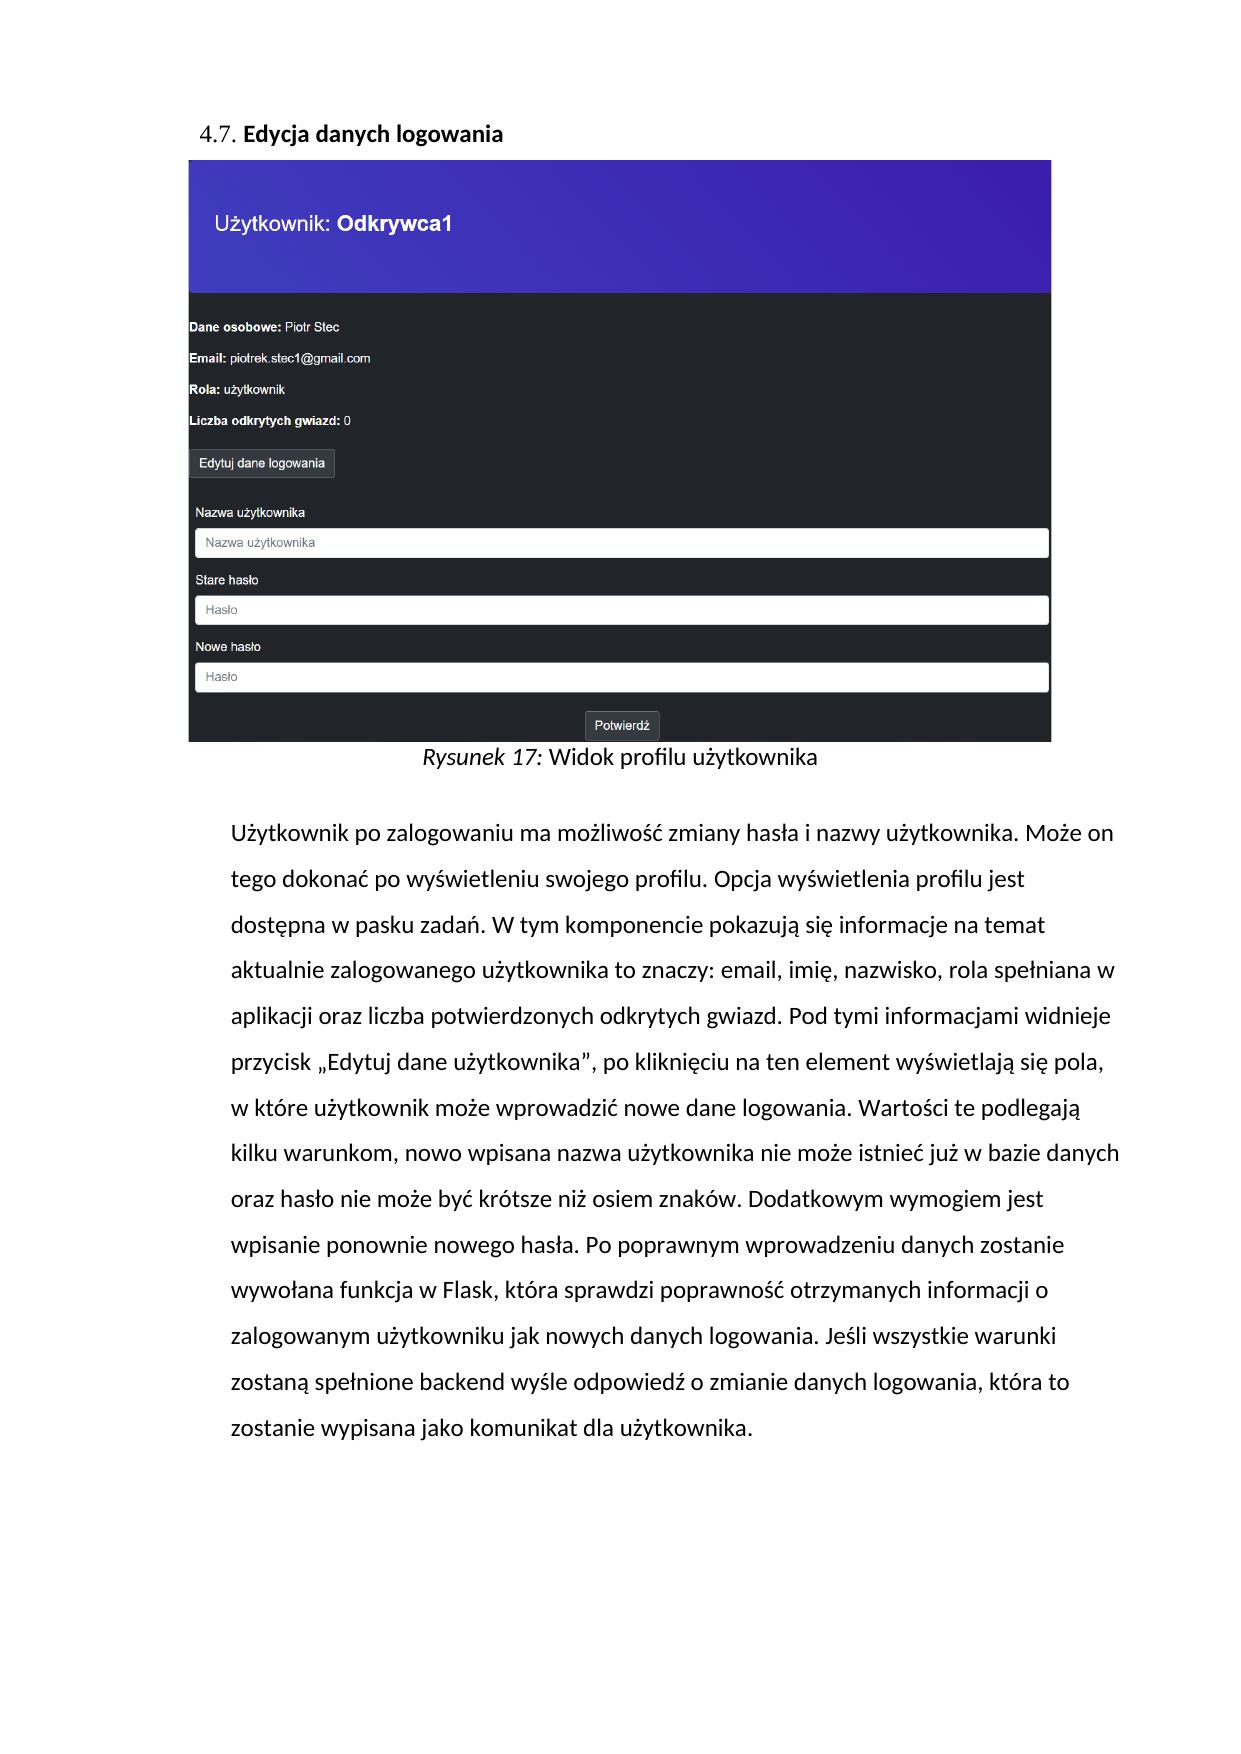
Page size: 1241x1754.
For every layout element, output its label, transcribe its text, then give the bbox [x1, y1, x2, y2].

list Edycja danych logowania Użytkownik po zalogowaniu ma możliwość zmiany hasła i nazwy użytkownika. Może on tego dokonać po wyświetleniu swojego profilu. Opcja wyświetlenia profilu jest dostępna w pasku zadań. W tym komponencie pokazują się informacje na temat aktualnie zalogowanego użytkownika to znaczy: email, imię, nazwisko, rola spełniana w aplikacji oraz liczba potwierdzonych odkrytych gwiazd. Pod tymi informacjami widnieje przycisk „Edytuj dane użytkownika”, po kliknięciu na ten element wyświetlają się pola, w które użytkownik może wprowadzić nowe dane logowania. Wartości te podlegają kilku warunkom, nowo wpisana nazwa użytkownika nie może istnieć już w bazie danych oraz hasło nie może być krótsze niż osiem znaków. Dodatkowym wymogiem jest wpisanie ponownie nowego hasła. Po poprawnym wprowadzeniu danych zostanie wywołana funkcja w Flask, która sprawdzi poprawność otrzymanych informacji o zalogowanym użytkowniku jak nowych danych logowania. Jeśli wszystkie warunki zostaną spełnione backend wyśle odpowiedź o zmianie danych logowania, która to zostanie wypisana jako komunikat dla użytkownika. [193, 118, 1122, 1442]
list Rysunek 17: Widok profilu użytkownika [189, 742, 1051, 772]
picture [188, 160, 1052, 742]
